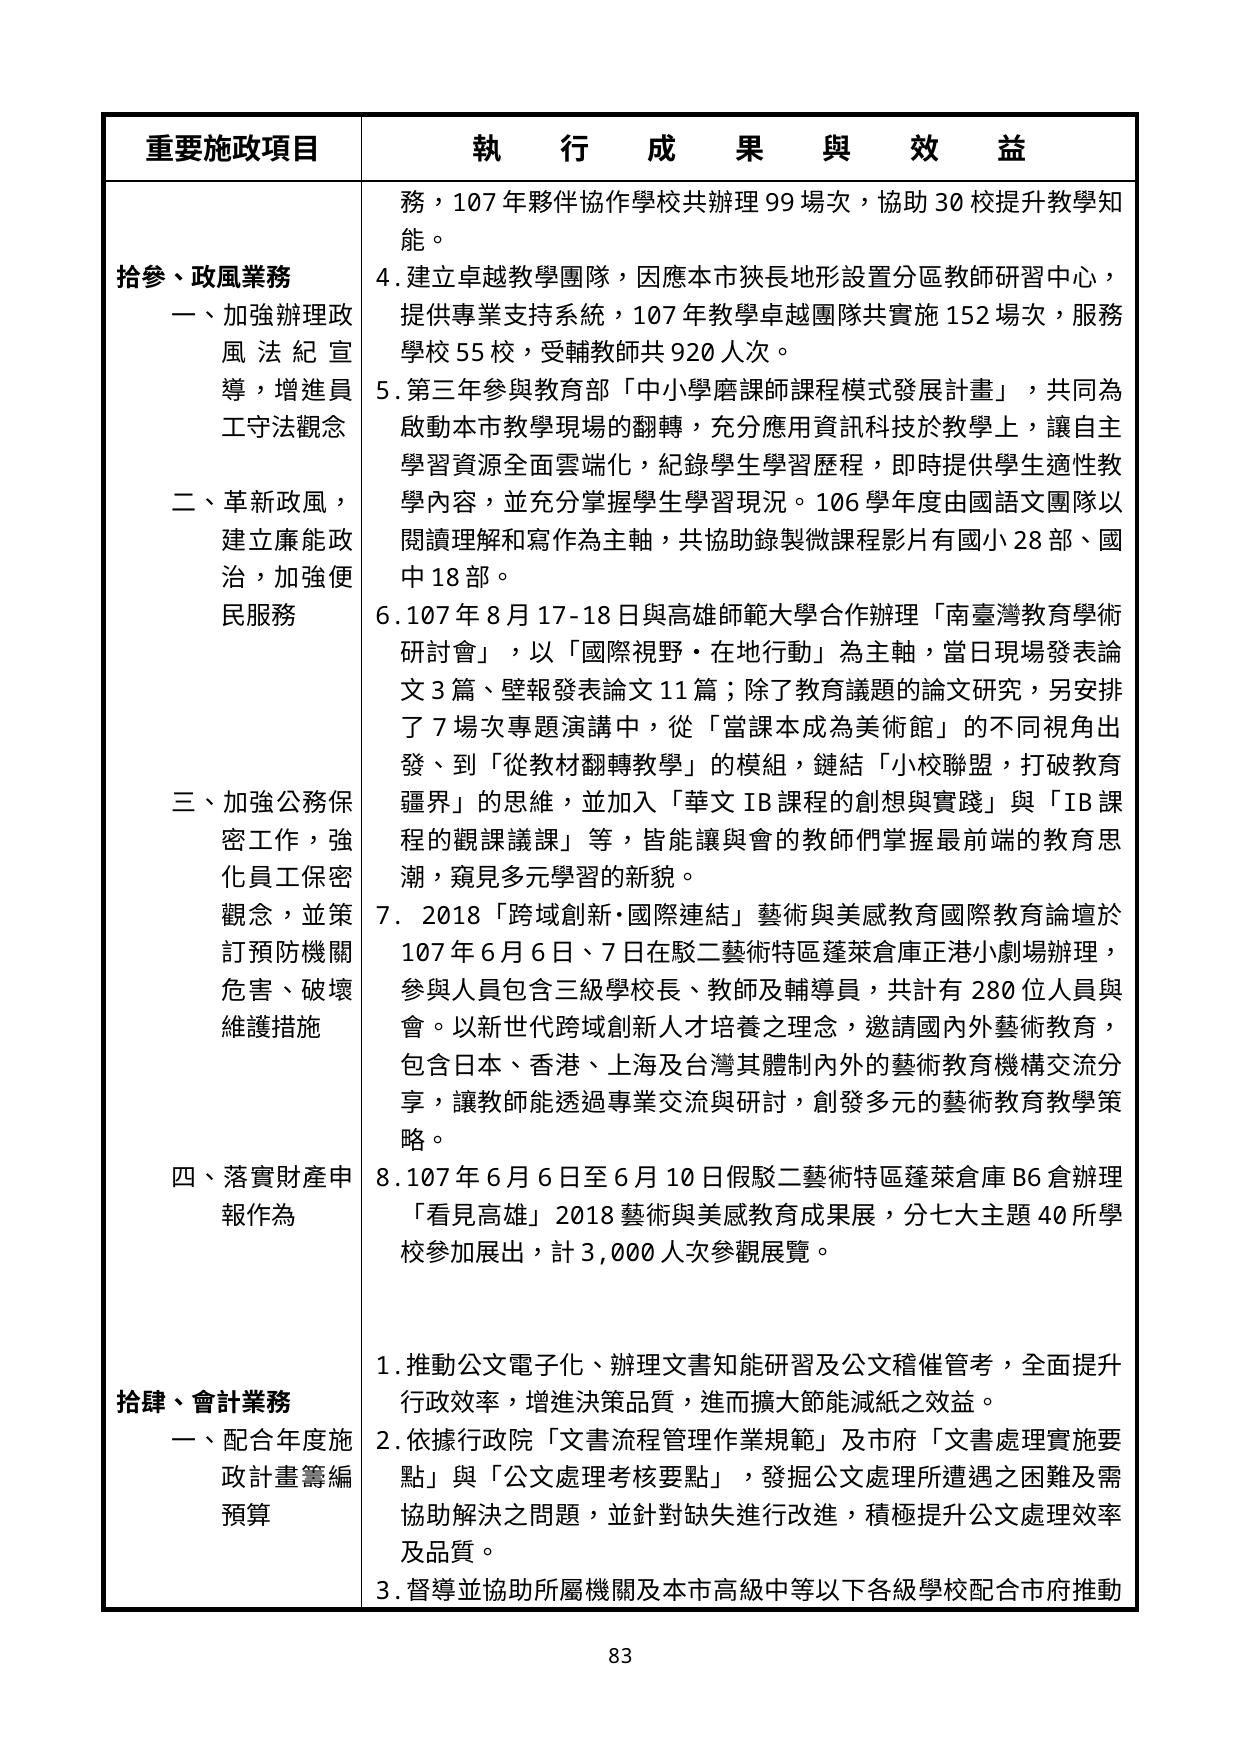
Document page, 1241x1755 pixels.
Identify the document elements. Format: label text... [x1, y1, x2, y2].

table_header 重要施政項目 [106, 117, 361, 180]
table_cell 拾參、政風業務 一、加強辦理政風法紀宣導，增進員工守法觀念 二、革新政風，建立廉能政治，加強便民服務 三、加強公務保密工作，強化員工保密觀念，並策訂預防機關危害、破壞維護措施 四、落實財產申報作為 拾肆、會計業務 一、配合年度施政計畫籌編預算 [106, 182, 361, 1607]
table_cell 務，107年夥伴協作學校共辦理99場次，協助30校提升教學知能。 4.建立卓越教學團隊，因應本市狹長地形設置分區教師研習中心，提供專業支持系統，107年教學卓越團隊共實施152場次，服務學校55校，受輔教師共920人次。 5.第三年參與教育部「中小學磨課師課程模式發展計畫」，共同為啟動本市教學現場的翻轉，充分應用資訊科技於教學上，讓自主學習資源全面雲端化，紀錄學生學習歷程，即時提供學生適性教學內容，並充分掌握學生學習現況。106學年度由國語文團隊以閱讀理解和寫作為主軸，共協助錄製微課程影片有國小28部、國中18部。 6.107年8月17-18日與高雄師範大學合作辦理「南臺灣教育學術研討會」，以「國際視野‧在地行動」為主軸，當日現場發表論文3篇、壁報發表論文11篇；除了教育議題的論文研究，另安排了7場次專題演講中，從「當課本成為美術館」的不同視角出發、到「從教材翻轉教學」的模組，鏈結「小校聯盟，打破教育疆界」的思維，並加入「華文IB課程的創想與實踐」與「IB課程的觀課議課」等，皆能讓與會的教師們掌握最前端的教育思潮，窺見多元學習的新貌。 7. 2018「跨域創新˙國際連結」藝術與美感教育國際教育論壇於107年6月6日、7日在駁二藝術特區蓬萊倉庫正港小劇場辦理，參與人員包含三級學校長、教師及輔導員，共計有280位人員與會。以新世代跨域創新人才培養之理念，邀請國內外藝術教育，包含日本、香港、上海及台灣其體制內外的藝術教育機構交流分享，讓教師能透過專業交流與研討，創發多元的藝術教育教學策略。 8.107年6月6日至6月10日假駁二藝術特區蓬萊倉庫B6倉辦理「看見高雄」2018藝術與美感教育成果展，分七大主題40所學校參加展出，計3,000人次參觀展覽。 1.推動公文電子化、辦理文書知能研習及公文稽催管考，全面提升行政效率，增進決策品質，進而擴大節能減紙之效益。 2.依據行政院「文書流程管理作業規範」及市府「文書處理實施要點」與「公文處理考核要點」，發掘公文處理所遭遇之困難及需協助解決之問題，並針對缺失進行改進，積極提升公文處理效率及品質。 3.督導並協助所屬機關及本市高級中等以下各級學校配合市府推動 [362, 182, 1135, 1607]
table_header 執 行 成 果 與 效 益 [362, 117, 1135, 180]
